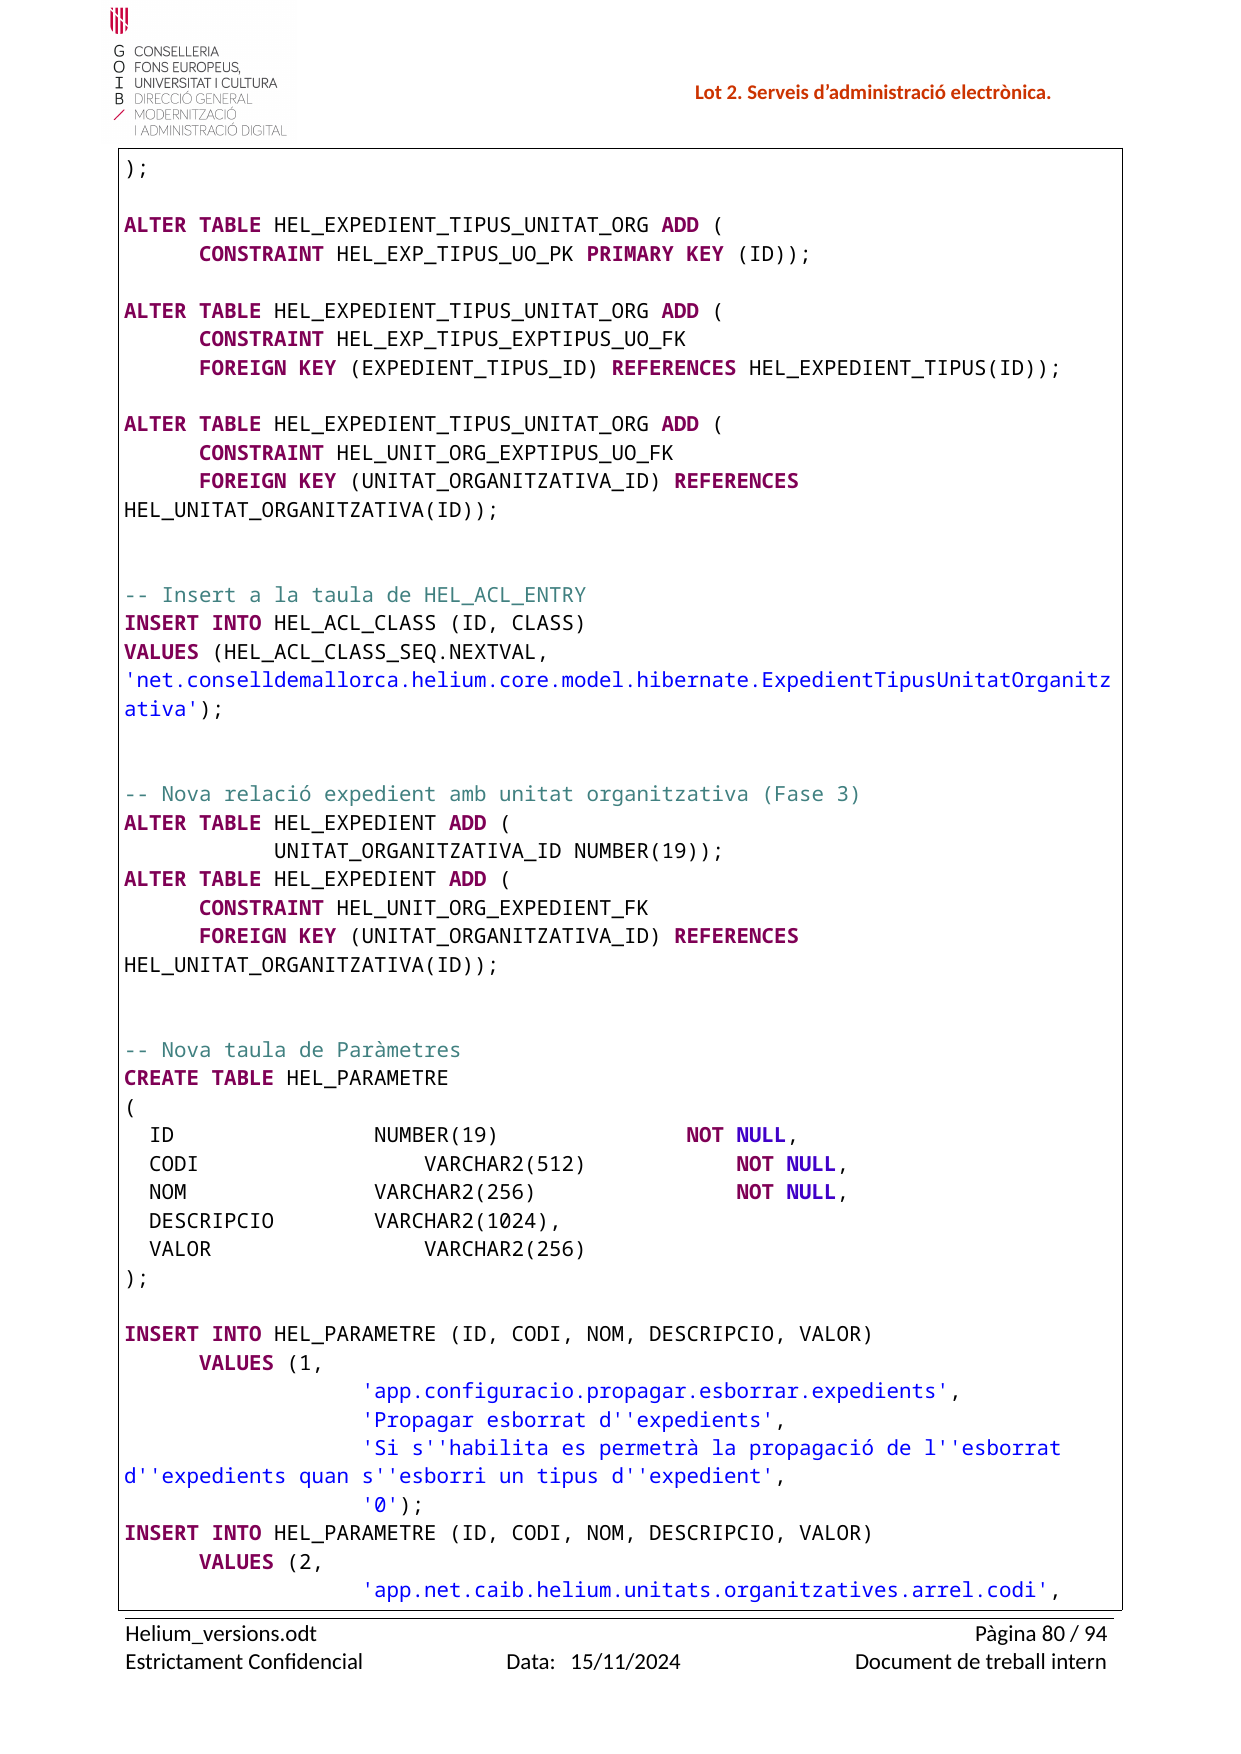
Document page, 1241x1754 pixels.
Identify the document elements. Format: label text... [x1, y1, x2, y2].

picture [100, 0, 297, 144]
table_header ); ALTER TABLE HEL_EXPEDIENT_TIPUS_UNITAT_ORG ADD ( CONSTRAINT HEL_EXP_TIPUS_UO_PK PRIMARY KEY (ID)); ALTER TABLE HEL_EXPEDIENT_TIPUS_UNITAT_ORG ADD ( CONSTRAINT HEL_EXP_TIPUS_EXPTIPUS_UO_FK FOREIGN KEY (EXPEDIENT_TIPUS_ID) REFERENCES HEL_EXPEDIENT_TIPUS(ID)); ALTER TABLE HEL_EXPEDIENT_TIPUS_UNITAT_ORG ADD ( CONSTRAINT HEL_UNIT_ORG_EXPTIPUS_UO_FK FOREIGN KEY (UNITAT_ORGANITZATIVA_ID) REFERENCES HEL_UNITAT_ORGANITZATIVA(ID)); -- Insert a la taula de HEL_ACL_ENTRY INSERT INTO HEL_ACL_CLASS (ID, CLASS) VALUES (HEL_ACL_CLASS_SEQ.NEXTVAL, 'net.conselldemallorca.helium.core.model.hibernate.ExpedientTipusUnitatOrganitzativa'); -- Nova relació expedient amb unitat organitzativa (Fase 3) ALTER TABLE HEL_EXPEDIENT ADD ( UNITAT_ORGANITZATIVA_ID NUMBER(19)); ALTER TABLE HEL_EXPEDIENT ADD ( CONSTRAINT HEL_UNIT_ORG_EXPEDIENT_FK FOREIGN KEY (UNITAT_ORGANITZATIVA_ID) REFERENCES HEL_UNITAT_ORGANITZATIVA(ID)); -- Nova taula de Paràmetres CREATE TABLE HEL_PARAMETRE ( ID NUMBER(19) NOT NULL, CODI VARCHAR2(512) NOT NULL, NOM VARCHAR2(256) NOT NULL, DESCRIPCIO VARCHAR2(1024), VALOR VARCHAR2(256) ); INSERT INTO HEL_PARAMETRE (ID, CODI, NOM, DESCRIPCIO, VALOR) VALUES (1, 'app.configuracio.propagar.esborrar.expedients', 'Propagar esborrat d''expedients', 'Si s''habilita es permetrà la propagació de l''esborrat d''expedients quan s''esborri un tipus d''expedient', '0'); INSERT INTO HEL_PARAMETRE (ID, CODI, NOM, DESCRIPCIO, VALOR) VALUES (2, 'app.net.caib.helium.unitats.organitzatives.arrel.codi', [119, 149, 1122, 1609]
